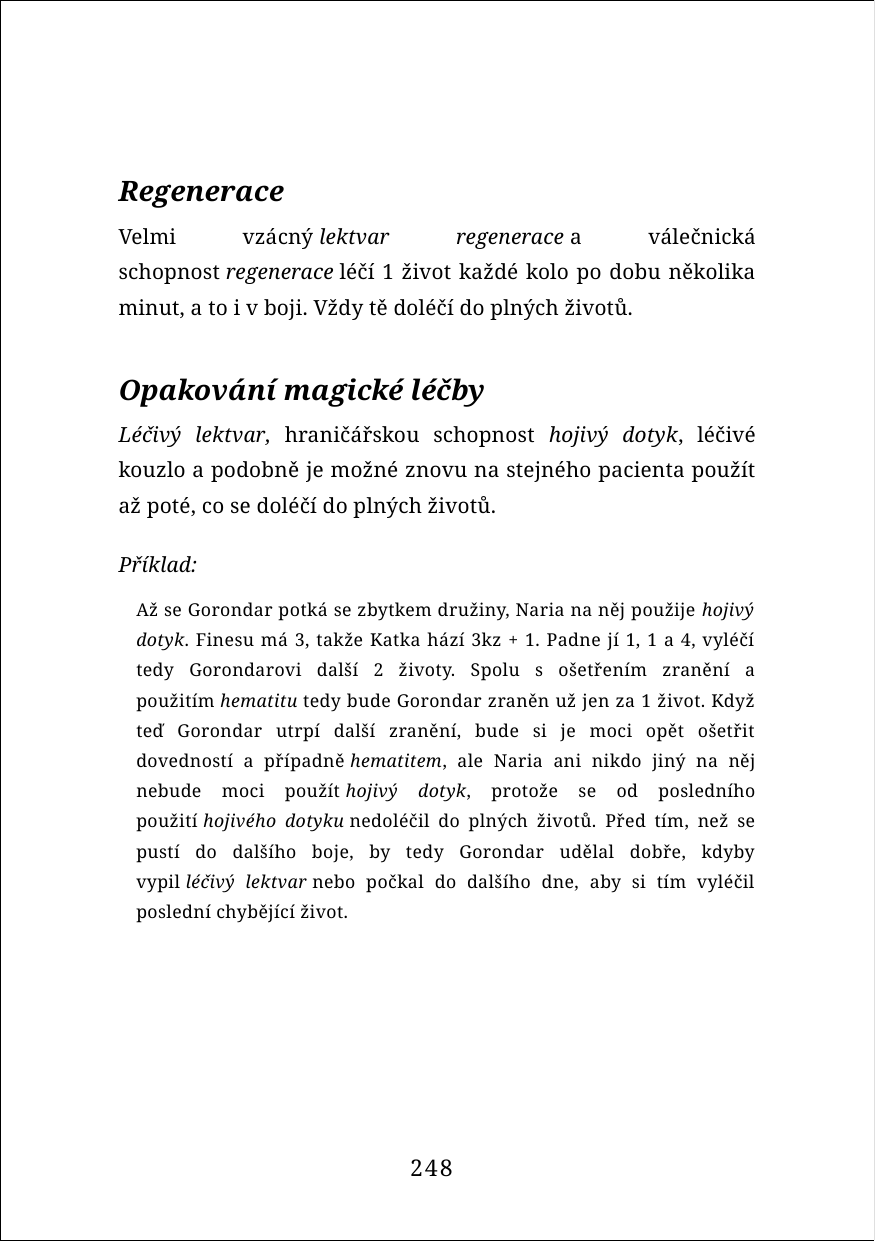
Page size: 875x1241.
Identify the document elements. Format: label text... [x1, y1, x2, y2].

subtitle Opakování magické léčby [118, 370, 756, 408]
text Příklad: [118, 550, 756, 578]
subtitle Regenerace [118, 172, 756, 210]
text Velmi vzácný lektvar regenerace a válečnická schopnost regenerace léčí 1 život každé kolo po dobu několika minut, a to i v boji. Vždy tě doléčí do plných životů. [118, 222, 756, 321]
text Léčivý lektvar, hraničářskou schopnost hojivý dotyk, léčivé kouzlo a podobně je možné znovu na stejného pacienta použít až poté, co se doléčí do plných životů. [118, 420, 756, 519]
text Až se Gorondar potká se zbytkem družiny, Naria na něj použije hojivý dotyk. Finesu má 3, takže Katka hází 3kz + 1. Padne jí 1, 1 a 4, vyléčí tedy Gorondarovi další 2 životy. Spolu s ošetřením zranění a použitím hematitu tedy bude Gorondar zraněn už jen za 1 život. Když teď Gorondar utrpí další zranění, bude si je moci opět ošetřit dovedností a případně hematitem, ale Naria ani nikdo jiný na něj nebude moci použít hojivý dotyk, protože se od posledního použití hojivého dotyku nedoléčil do plných životů. Před tím, než se pustí do dalšího boje, by tedy Gorondar udělal dobře, kdyby vypil léčivý lektvar nebo počkal do dalšího dne, aby si tím vyléčil poslední chybějící život. [136, 597, 756, 924]
